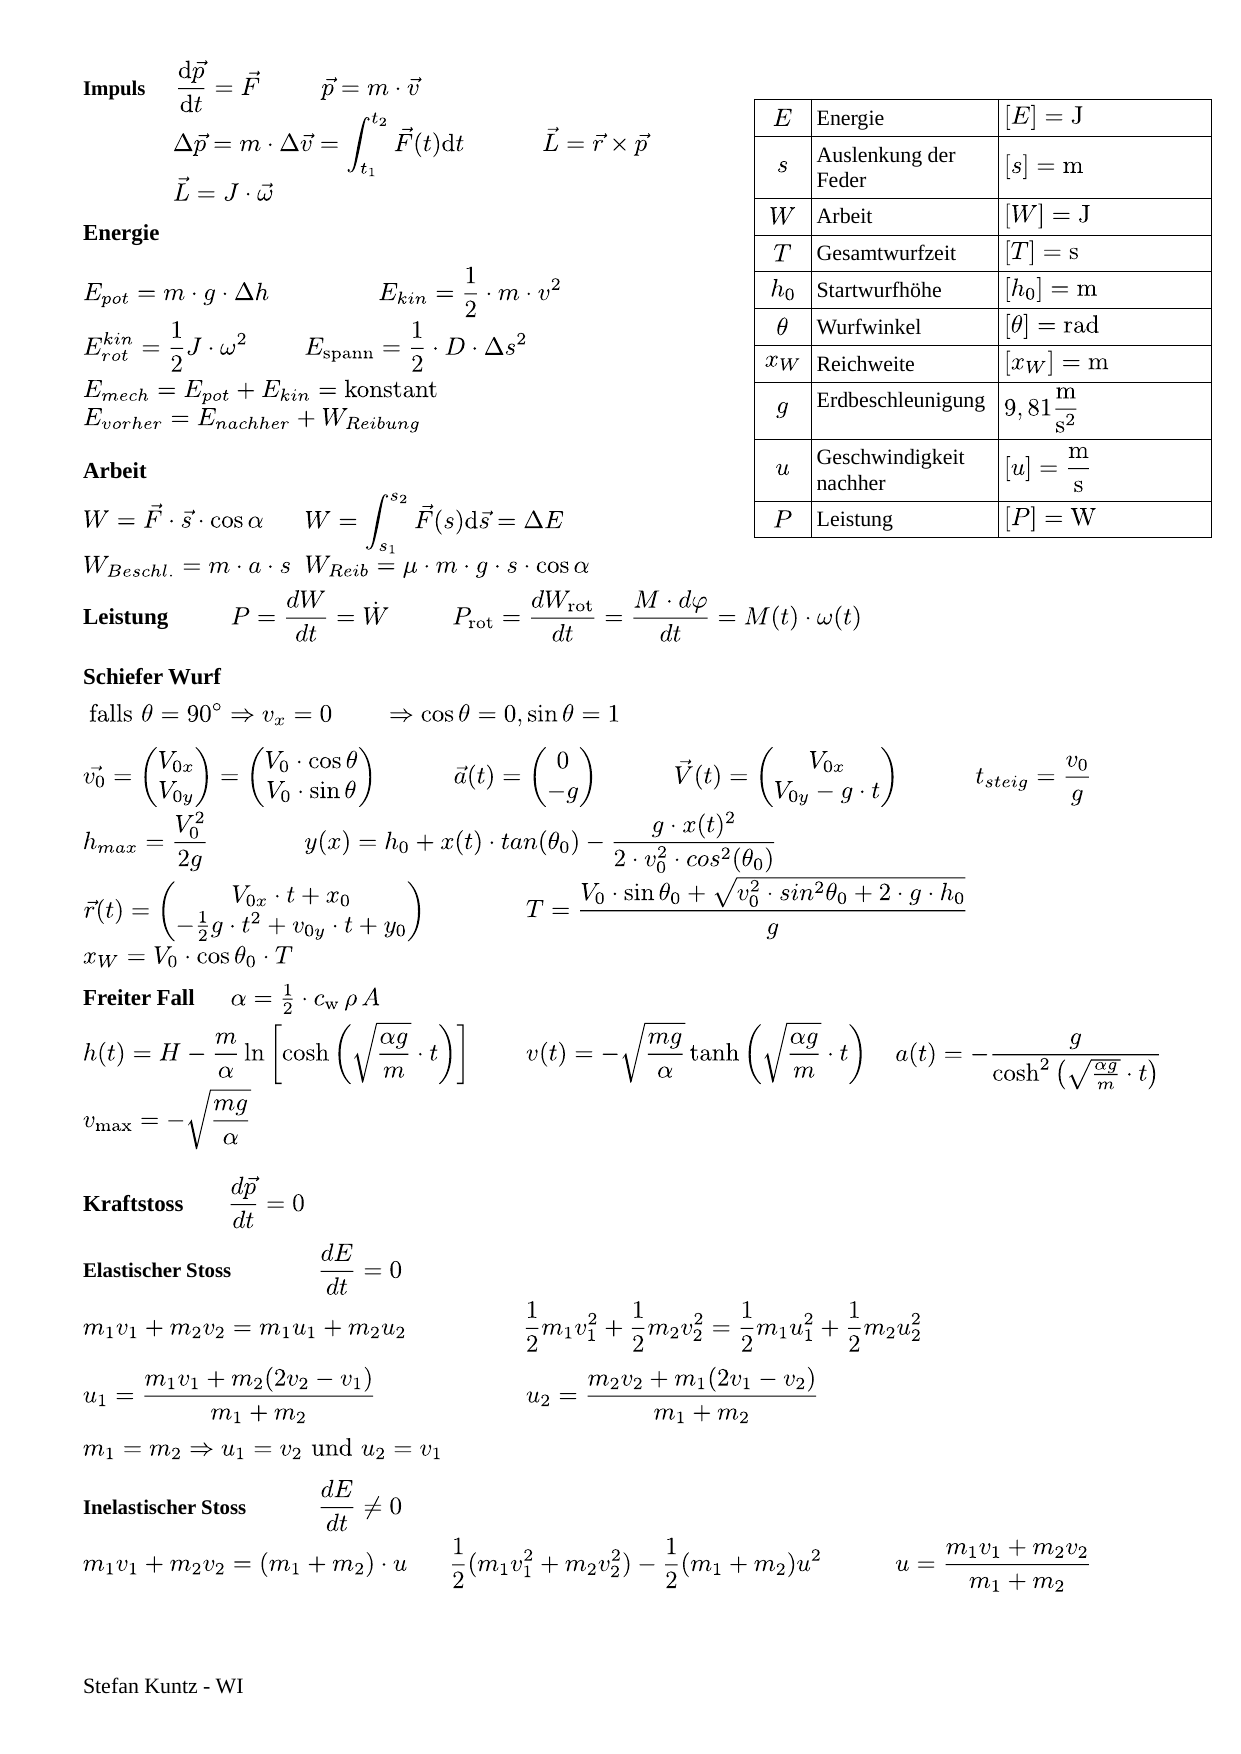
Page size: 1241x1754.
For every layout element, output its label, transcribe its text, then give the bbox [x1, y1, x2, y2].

table_header Energie [812, 100, 998, 136]
subtitle Elastischer Stoss [83, 1243, 320, 1295]
subtitle [402, 1243, 1161, 1295]
subtitle Arbeit [83, 457, 754, 484]
table_cell [755, 309, 811, 345]
table_cell Geschwindigkeit nachher [812, 440, 998, 501]
table_cell Erdbeschleunigung [812, 383, 998, 438]
table_cell [999, 383, 1211, 438]
table_cell Leistung [812, 502, 998, 537]
table_cell [755, 137, 811, 198]
subtitle [754, 538, 1211, 566]
subtitle Schiefer Wurf [83, 663, 1161, 689]
table_cell [999, 137, 1211, 198]
subtitle [381, 984, 1161, 1014]
subtitle [390, 590, 452, 642]
table_cell [755, 272, 811, 308]
subtitle [402, 1480, 1161, 1531]
subtitle Impuls [83, 48, 1161, 201]
table_cell Wurfwinkel [812, 309, 998, 345]
table_cell [999, 236, 1211, 271]
table_cell [999, 272, 1211, 308]
table_cell Arbeit [812, 199, 998, 234]
table_cell [999, 440, 1211, 501]
table_cell Reichweite [812, 346, 998, 382]
table_cell [999, 309, 1211, 345]
subtitle Leistung [83, 590, 230, 642]
table_cell [755, 199, 811, 234]
subtitle Energie [83, 219, 754, 246]
table_cell Gesamtwurfzeit [812, 236, 998, 271]
subtitle Kraftstoss [83, 1176, 230, 1228]
table_cell [999, 502, 1211, 537]
table_cell [755, 346, 811, 382]
subtitle [862, 590, 1161, 642]
table_cell [755, 440, 811, 501]
table_cell [755, 502, 811, 537]
table_cell [999, 346, 1211, 382]
table_header [999, 100, 1211, 136]
table_cell [999, 199, 1211, 234]
table_header [755, 100, 811, 136]
table_cell [755, 383, 811, 438]
subtitle Inelastischer Stoss [83, 1480, 320, 1531]
table_cell Startwurfhöhe [812, 272, 998, 308]
subtitle [305, 1176, 1161, 1228]
subtitle Freiter Fall [83, 984, 230, 1014]
table_cell Auslenkung der Feder [812, 137, 998, 198]
table_cell [755, 236, 811, 271]
